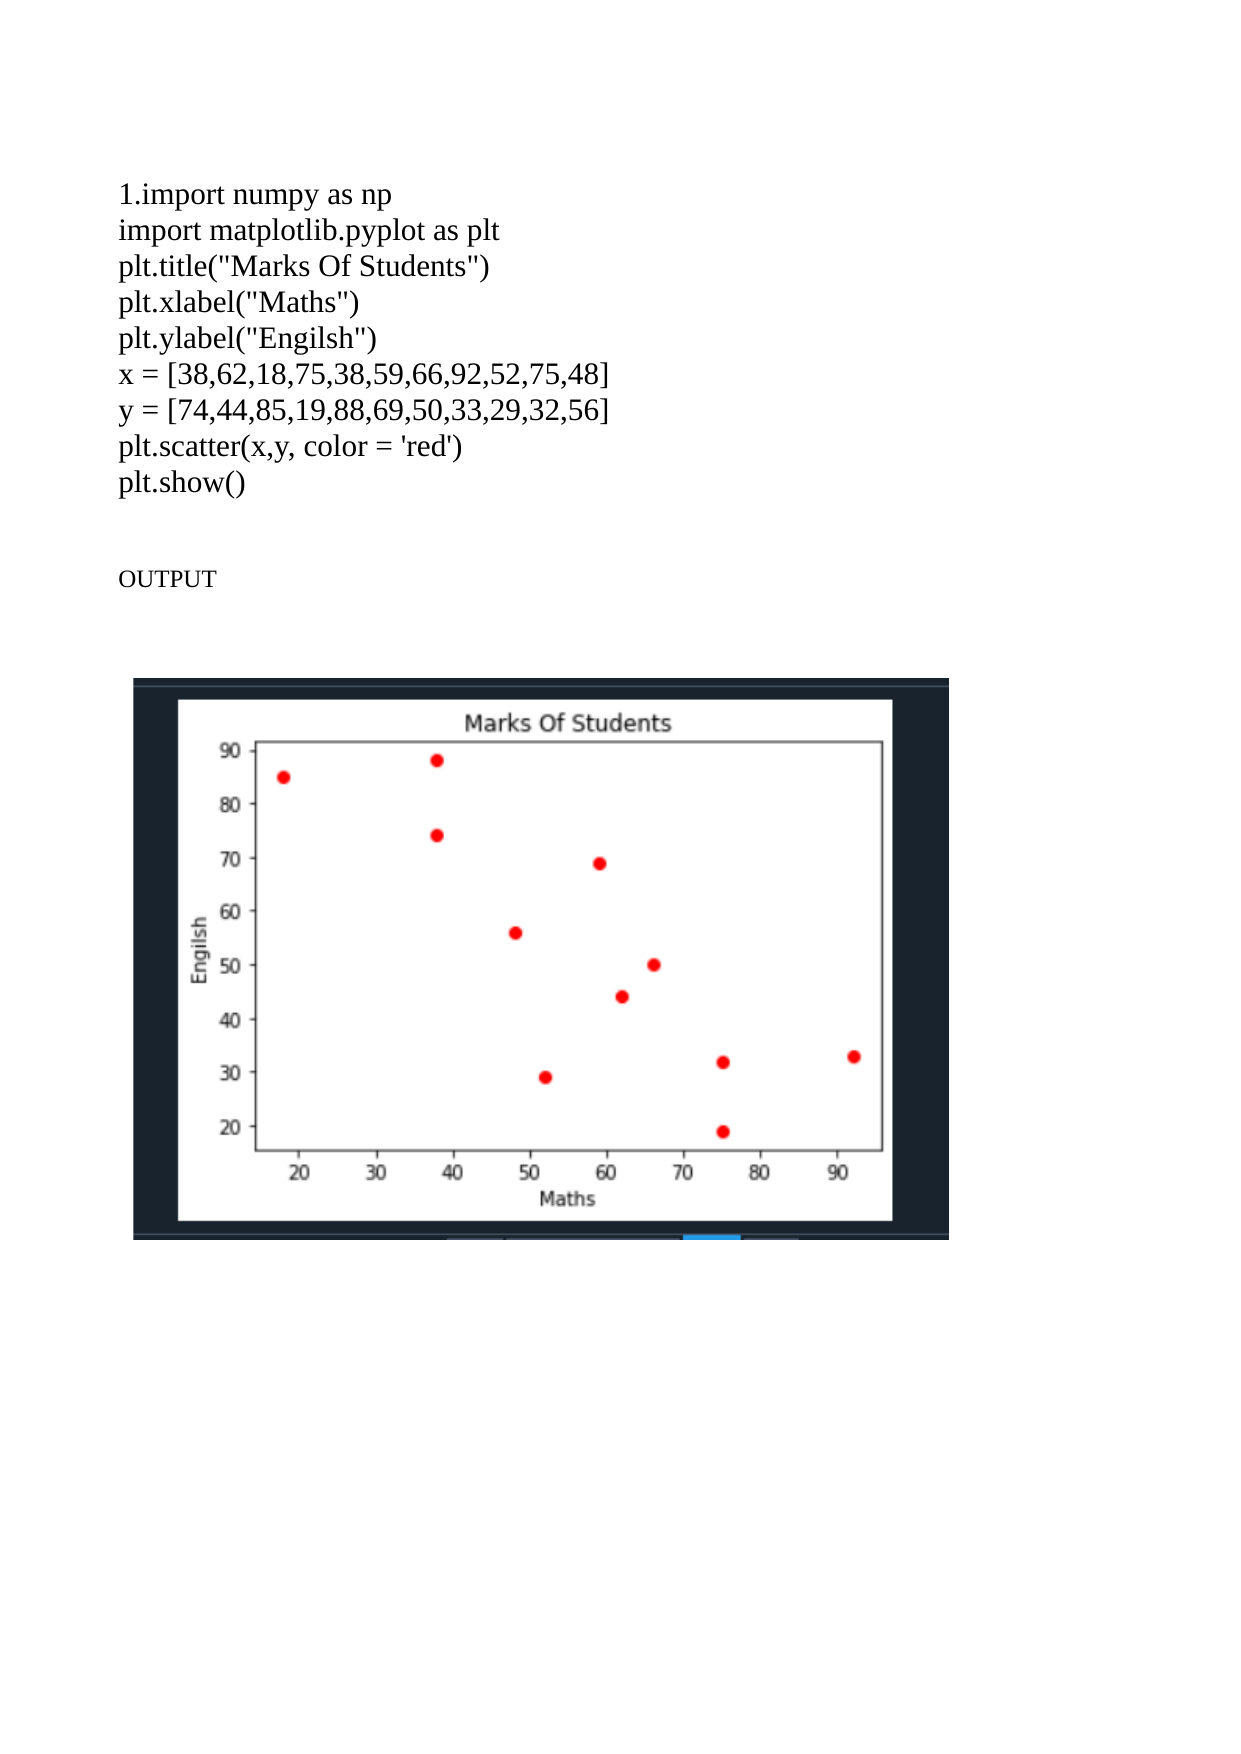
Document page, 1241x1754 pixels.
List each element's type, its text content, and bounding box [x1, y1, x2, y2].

text plt.ylabel("Engilsh") [118, 319, 1122, 355]
text plt.scatter(x,y, color = 'red') [118, 427, 1122, 463]
picture [133, 678, 949, 1240]
text 1.import numpy as np [118, 176, 1122, 212]
text plt.show() [118, 463, 1122, 499]
text y = [74,44,85,19,88,69,50,33,29,32,56] [118, 391, 1122, 427]
text plt.title("Marks Of Students") [118, 247, 1122, 283]
text import matplotlib.pyplot as plt [118, 212, 1122, 247]
text OUTPUT [118, 564, 1122, 592]
text x = [38,62,18,75,38,59,66,92,52,75,48] [118, 355, 1122, 391]
text plt.xlabel("Maths") [118, 283, 1122, 319]
